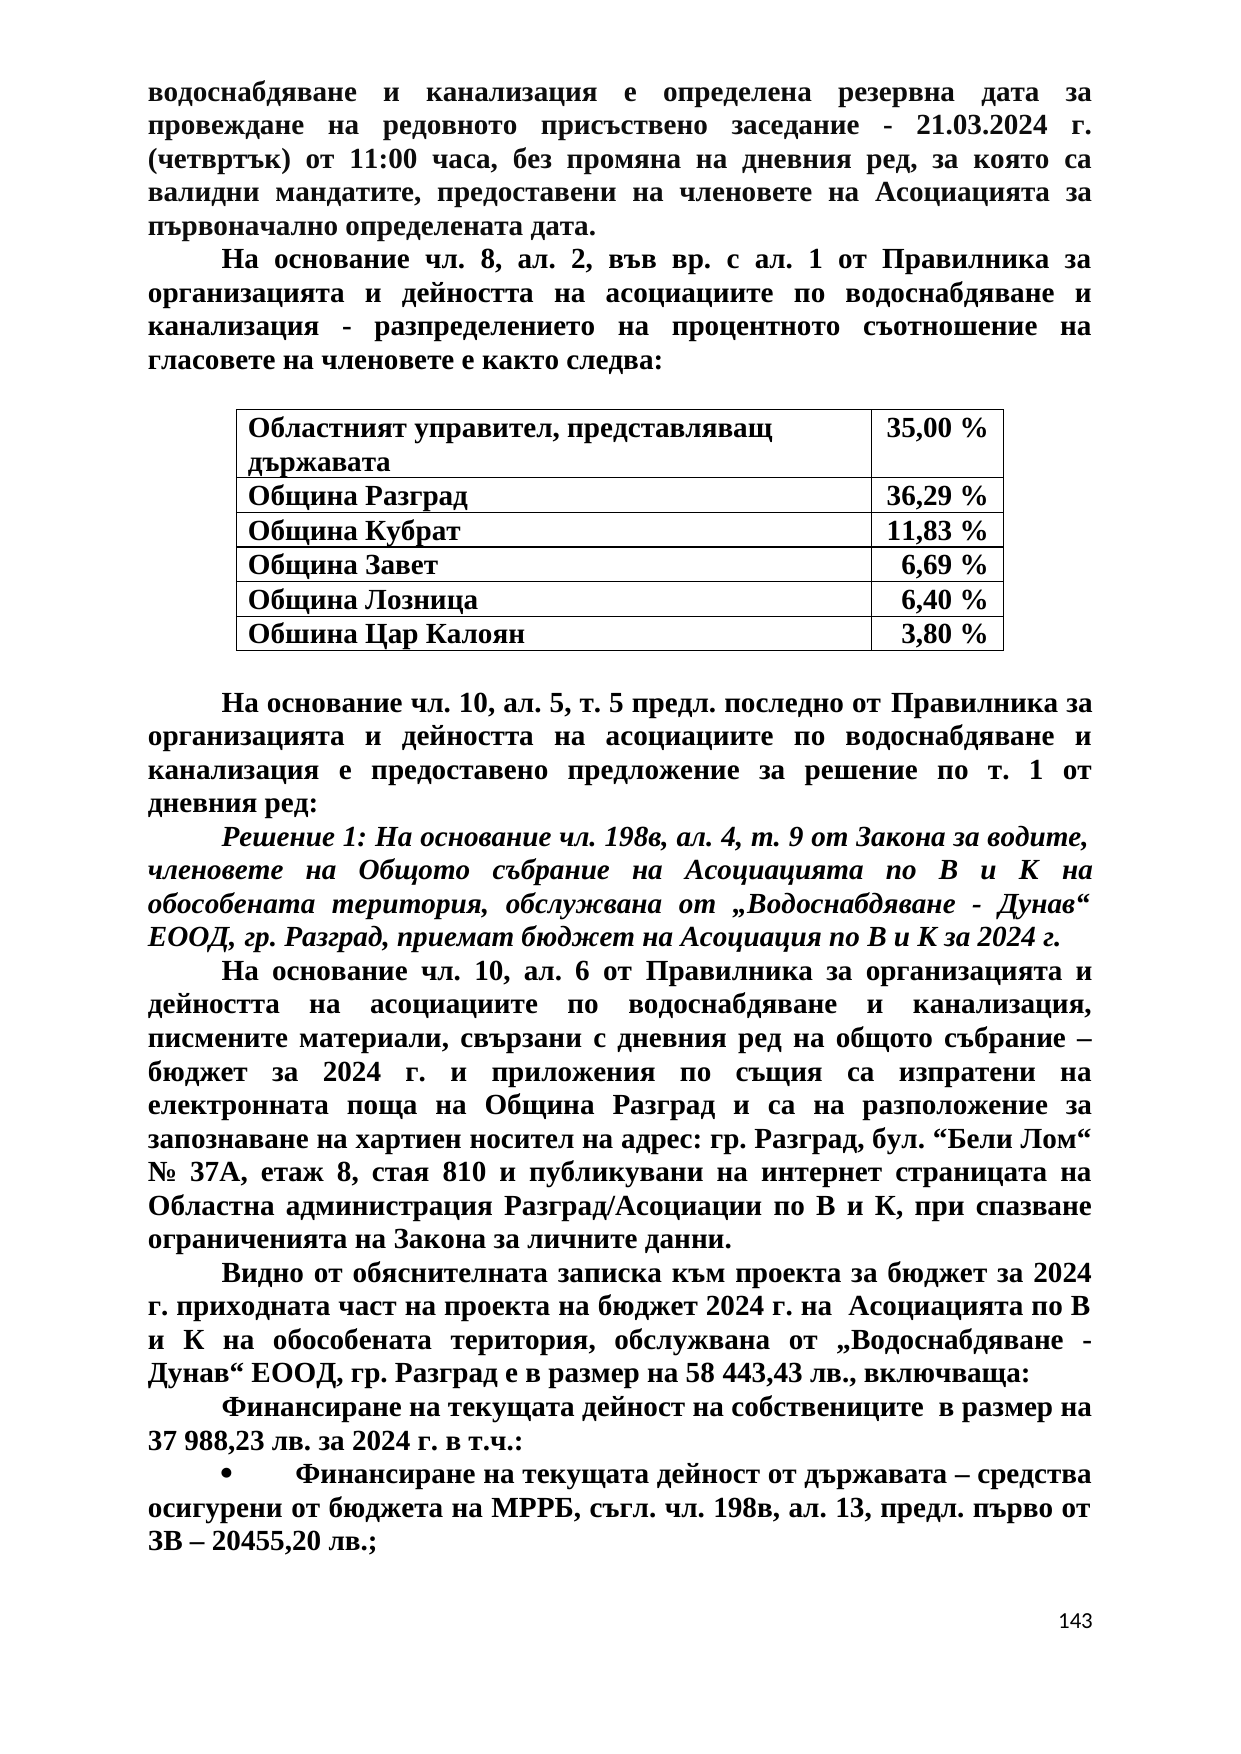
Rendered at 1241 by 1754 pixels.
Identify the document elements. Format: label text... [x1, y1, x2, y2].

table_header Областният управител, представляващ държавата [237, 410, 871, 477]
table_cell 3,80 % [872, 617, 1003, 650]
table_cell Община Лозница [237, 582, 871, 616]
table_header 35,00 % [872, 410, 1003, 477]
text На основание чл. 10, ал. 6 от Правилника за организацията и дейността на асоциациите по водоснабдяване и канализация, писмените материали, свързани с дневния ред на общото събрание – бюджет за 2024 г. и приложения по същия са изпратени на електронната поща на Община Разград и са на разположение за запознаване на хартиен носител на адрес: гр. Разград, бул. “Бели Лом“ № 37А, етаж 8, стая 810 и публикувани на интернет страницата на Областна администрация Разград/Асоциации по В и К, при спазване ограниченията на Закона за личните данни. [148, 953, 1093, 1255]
table_cell 6,69 % [872, 548, 1003, 581]
table_cell Община Кубрат [237, 513, 871, 546]
table_cell 11,83 % [872, 513, 1003, 546]
table_cell Община Разград [237, 478, 871, 512]
table_cell 6,40 % [872, 582, 1003, 616]
text Решение 1: На основание чл. 198в, ал. 4, т. 9 от Закона за водите, членовете на Общото събрание на Асоциацията по В и К на обособената територия, обслужвана от „Водоснабдяване - Дунав“ ЕООД, гр. Разград, приемат бюджет на Асоциация по В и К за 2024 г. [148, 819, 1093, 953]
table_cell Община Завет [237, 548, 871, 581]
table_cell 36,29 % [872, 478, 1003, 512]
text водоснабдяване и канализация е определена резервна дата за провеждане на редовното присъствено заседание - 21.03.2024 г. (четвртък) от 11:00 часа, без промяна на дневния ред, за която са валидни мандатите, предоставени на членовете на Асоциацията за първоначално определената дата. [148, 74, 1093, 241]
text На основание чл. 10, ал. 5, т. 5 предл. последно от Правилника за организацията и дейността на асоциациите по водоснабдяване и канализация е предоставено предложение за решение по т. 1 от дневния ред: [148, 685, 1093, 819]
table_cell Обшина Цар Калоян [237, 617, 871, 650]
text Видно от обяснителната записка към проекта за бюджет за 2024 г. приходната част на проекта на бюджет 2024 г. на Асоциацията по В и К на обособената територия, обслужвана от „Водоснабдяване - Дунав“ ЕООД, гр. Разград е в размер на 58 443,43 лв., включваща: [148, 1255, 1093, 1389]
text На основание чл. 8, ал. 2, във вр. с ал. 1 от Правилника за организацията и дейността на асоциациите по водоснабдяване и канализация - разпределението на процентното съотношение на гласовете на членовете е както следва: [148, 241, 1093, 376]
list Финансиране на текущата дейност от държавата – средства осигурени от бюджета на МРРБ, съгл. чл. 198в, ал. 13, предл. първо от ЗВ – 20455,20 лв.; [148, 1456, 1093, 1557]
text Финансиране на текущата дейност на собствениците в размер на 37 988,23 лв. за 2024 г. в т.ч.: [148, 1389, 1093, 1456]
